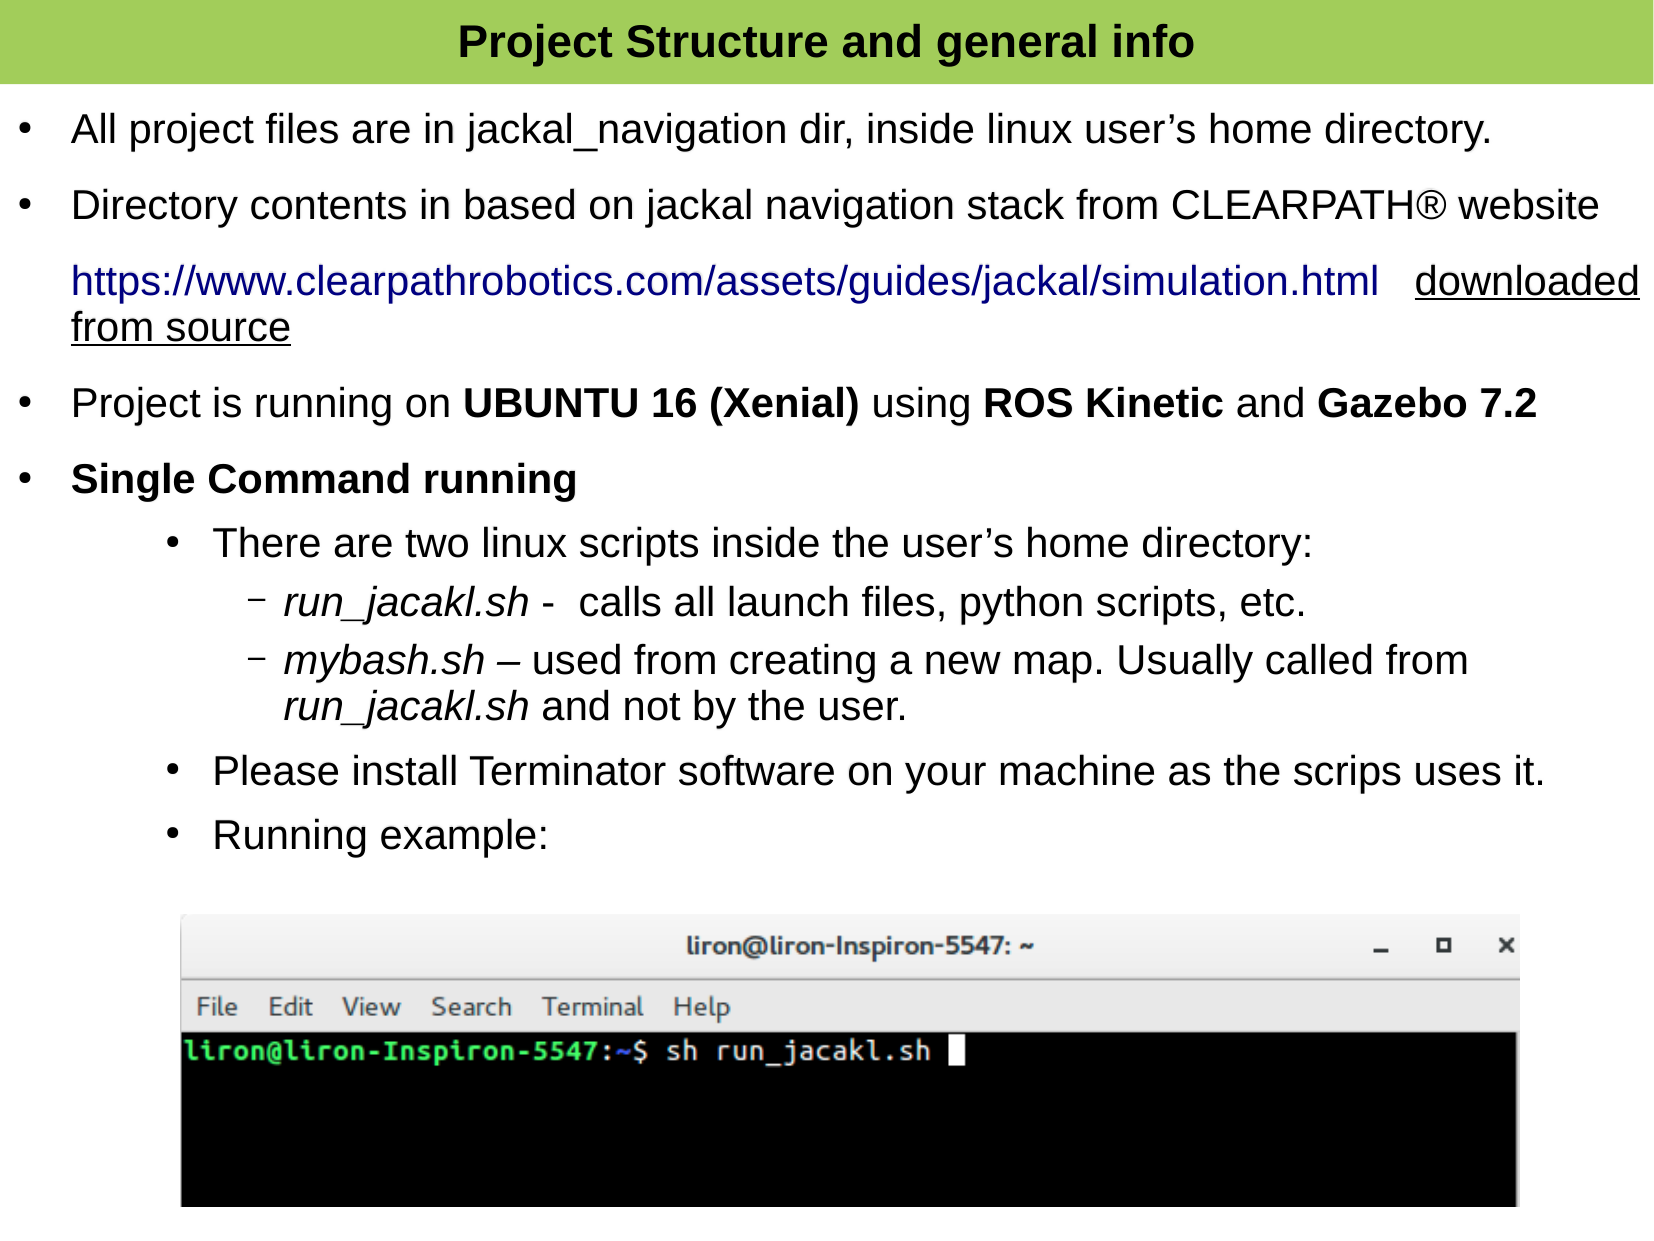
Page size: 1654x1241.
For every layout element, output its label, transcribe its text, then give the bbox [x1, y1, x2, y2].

picture [180, 914, 1520, 1207]
list All project files are in jackal_navigation dir, inside linux user’s home directory. Directory contents in based on jackal navigation stack from CLEARPATH® website https://www.clearpathrobotics.com/assets/guides/jackal/simulation.html downloaded from source Project is running on UBUNTU 16 (Xenial) using ROS Kinetic and Gazebo 7.2 Single Command running There are two linux scripts inside the user’s home directory: run_jacakl.sh - calls all launch files, python scripts, etc. mybash.sh – used from creating a new map. Usually called from run_jacakl.sh and not by the user. Please install Terminator software on your machine as the scrips uses it. Running example: [0, 105, 1654, 1231]
title Project Structure and general info [0, 0, 1654, 85]
